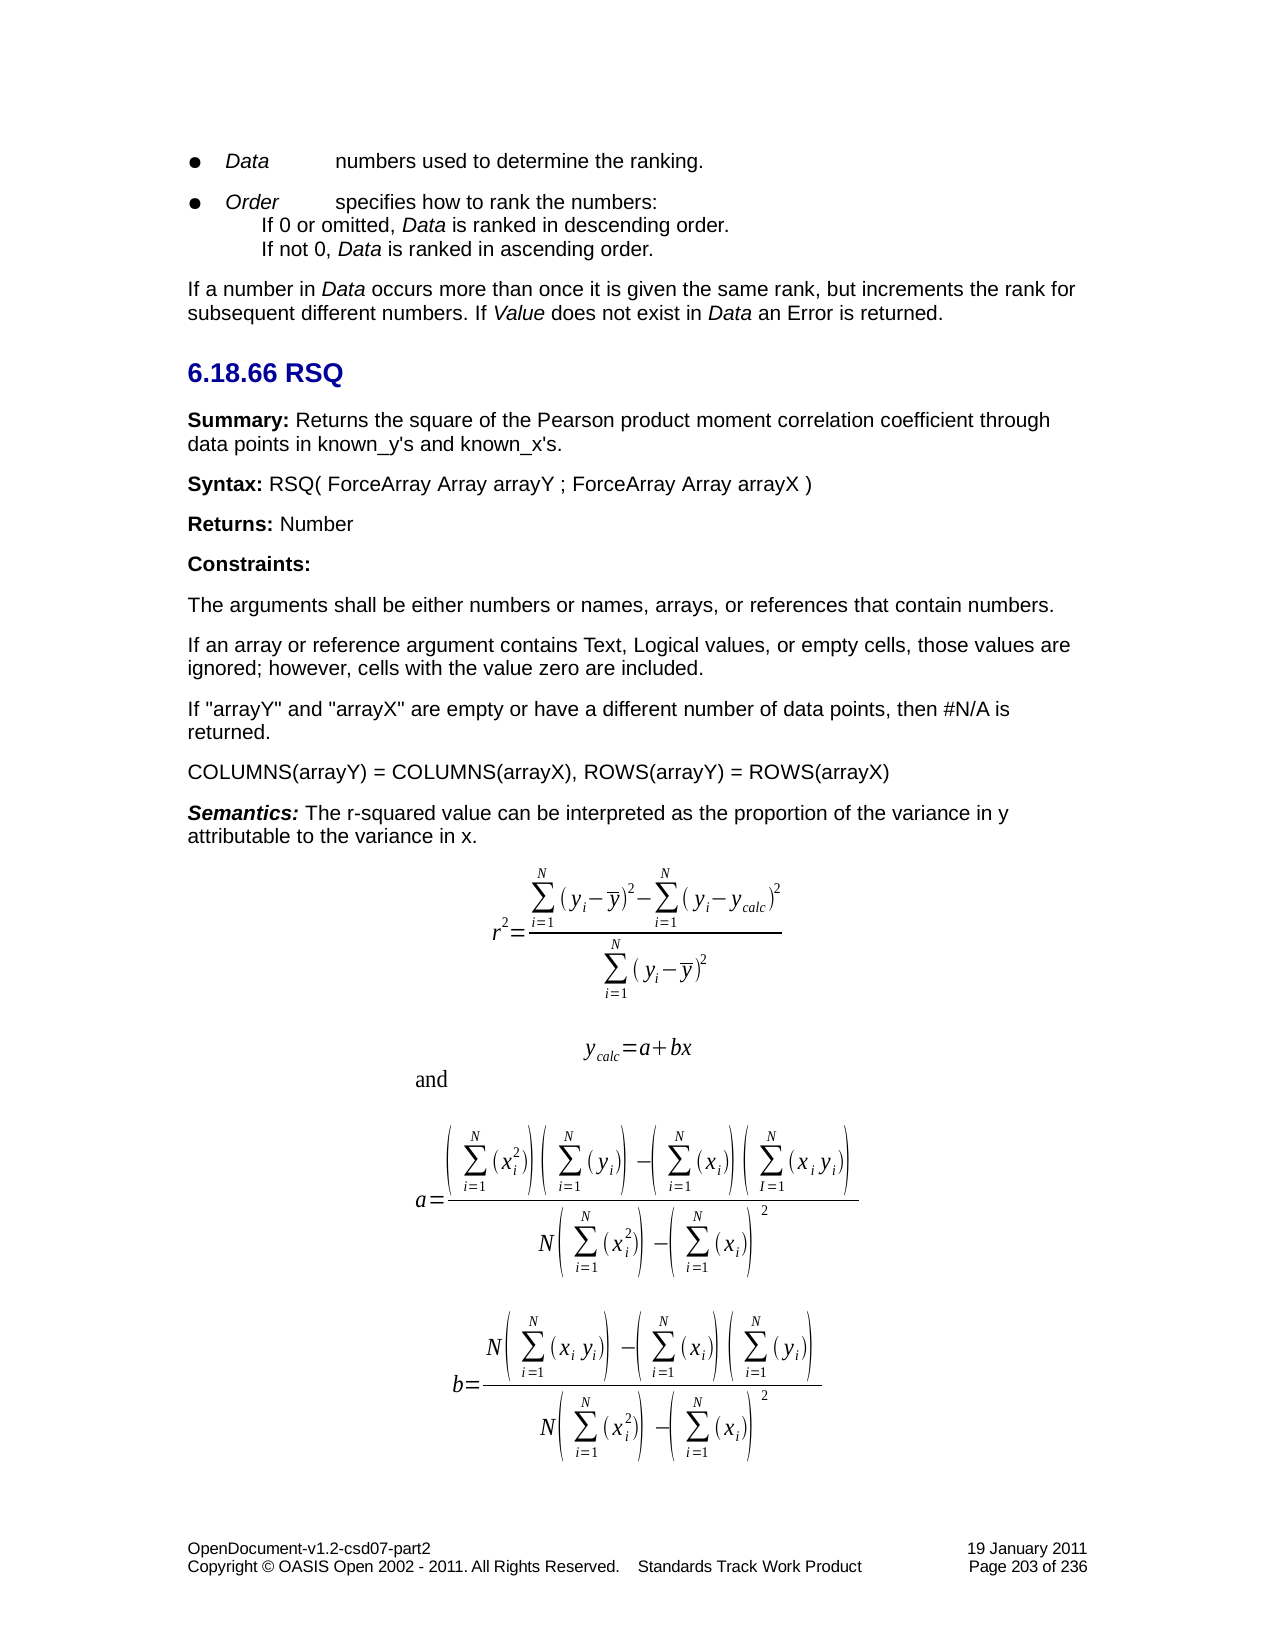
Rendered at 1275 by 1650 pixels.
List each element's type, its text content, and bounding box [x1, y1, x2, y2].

list Order specifies how to rank the numbers: If 0 or omitted, Data is ranked in descending order. If not 0, Data is ranked in ascending order. [187, 190, 1088, 261]
text The arguments shall be either numbers or names, arrays, or references that contain numbers. [187, 593, 1088, 617]
text If "arrayY" and "arrayX" are empty or have a different number of data points, then #N/A is returned. [187, 697, 1088, 744]
text Syntax: RSQ( ForceArray Array arrayY ; ForceArray Array arrayX ) [187, 472, 1088, 496]
text If a number in Data occurs more than once it is given the same rank, but increments the rank for subsequent different numbers. If Value does not exist in Data an Error is returned. [187, 277, 1088, 324]
text If an array or reference argument contains Text, Logical values, or empty cells, those values are ignored; however, cells with the value zero are included. [187, 633, 1088, 680]
text COLUMNS(arrayY) = COLUMNS(arrayX), ROWS(arrayY) = ROWS(arrayX) [187, 761, 1088, 784]
subtitle RSQ [187, 358, 1088, 388]
text Semantics: The r-squared value can be interpreted as the proportion of the variance in y attributable to the variance in x. [187, 801, 1088, 848]
text Returns: Number [187, 513, 1088, 536]
text Summary: Returns the square of the Pearson product moment correlation coefficient through data points in known_y's and known_x's. [187, 409, 1088, 456]
text Constraints: [187, 553, 1088, 576]
list Data numbers used to determine the ranking. [187, 150, 1088, 173]
